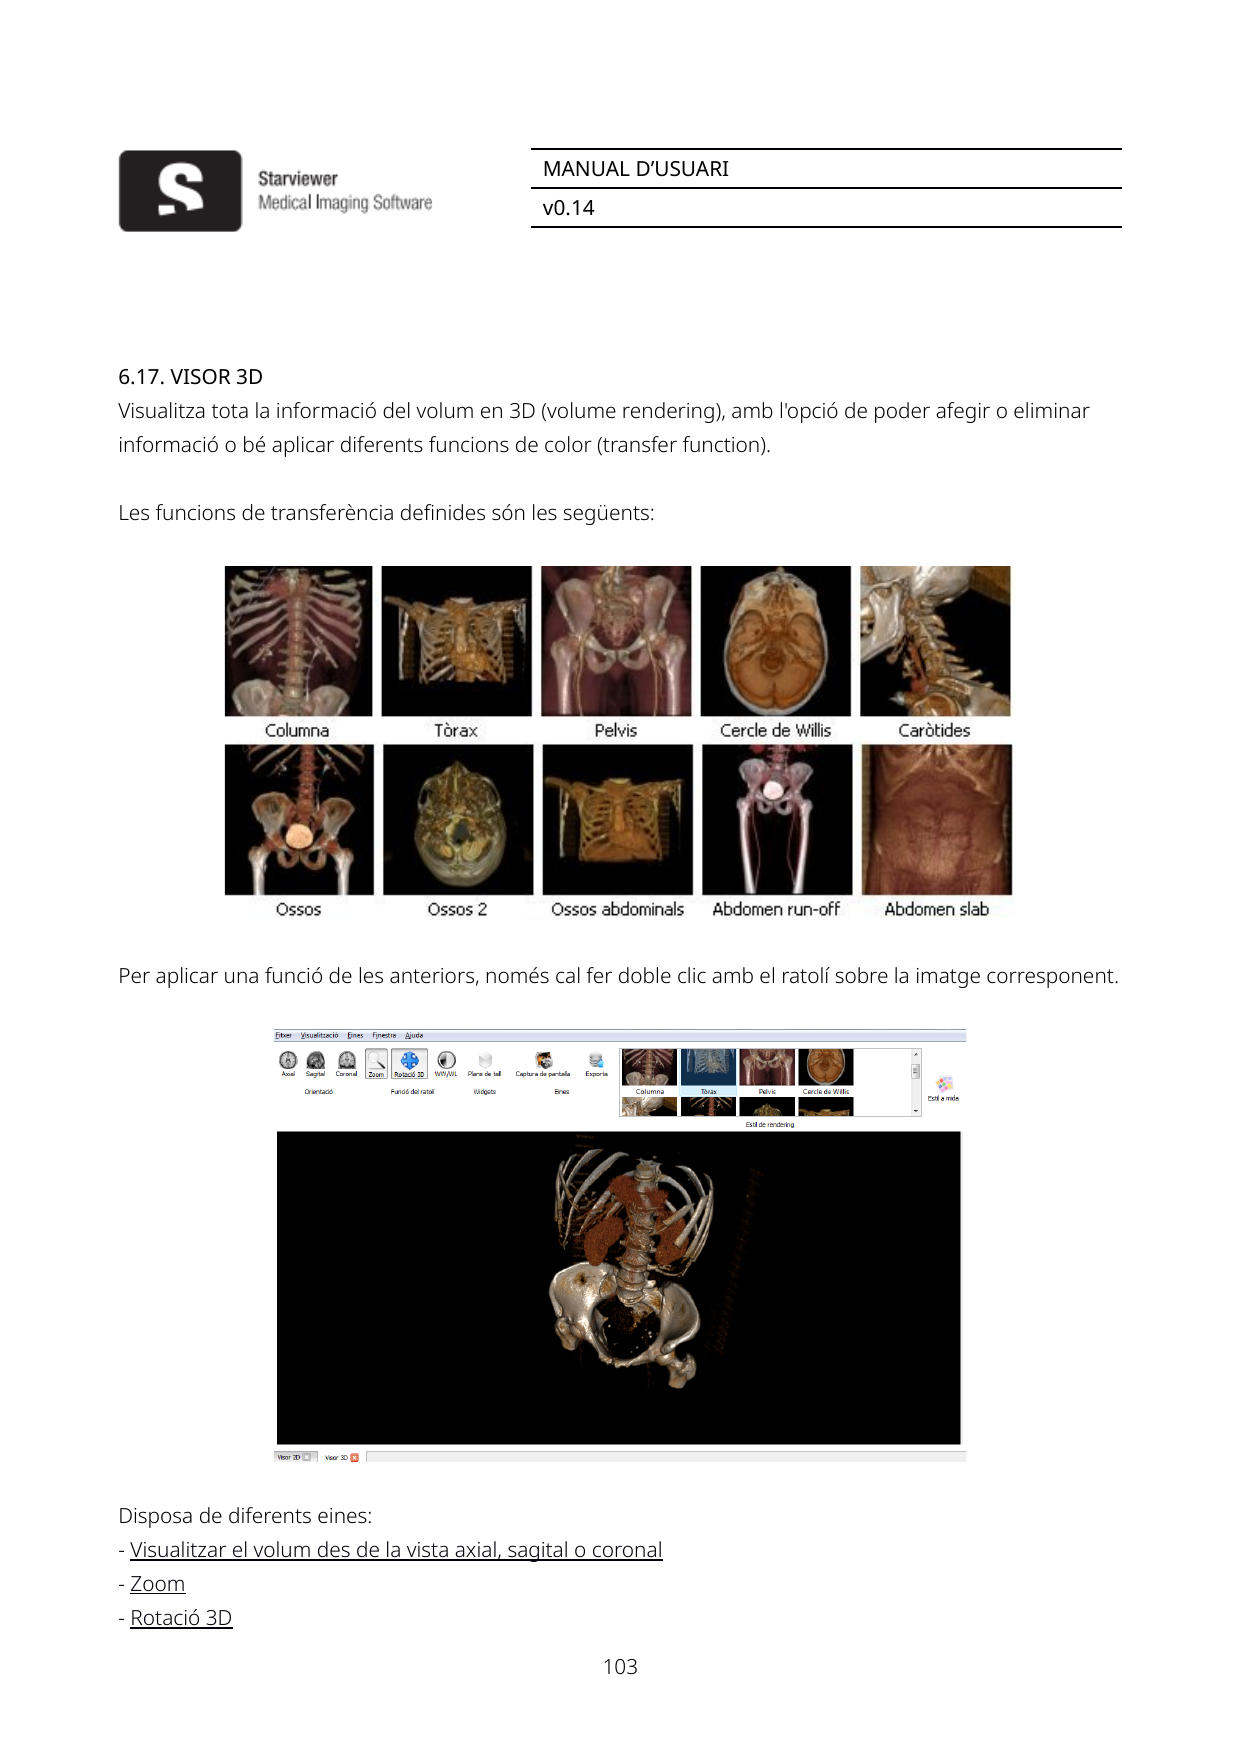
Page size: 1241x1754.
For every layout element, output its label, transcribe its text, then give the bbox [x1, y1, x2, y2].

text - Rotació 3D [118, 1603, 1122, 1631]
text - Visualitzar el volum des de la vista axial, sagital o coronal [118, 1535, 1122, 1563]
subtitle Visor 3D [118, 362, 1122, 391]
picture [224, 566, 1017, 922]
text Visualitza tota la informació del volum en 3D (volume rendering), amb l'opció de poder afegir o eliminar informació o bé aplicar diferents funcions de color (transfer function). [118, 396, 1122, 459]
picture [273, 1029, 967, 1462]
text - Zoom [118, 1569, 1122, 1597]
text Per aplicar una funció de les anteriors, només cal fer doble clic amb el ratolí sobre la imatge corresponent. [118, 961, 1122, 989]
text Disposa de diferents eines: [118, 1501, 1122, 1529]
text Les funcions de transferència definides són les següents: [118, 498, 1122, 527]
